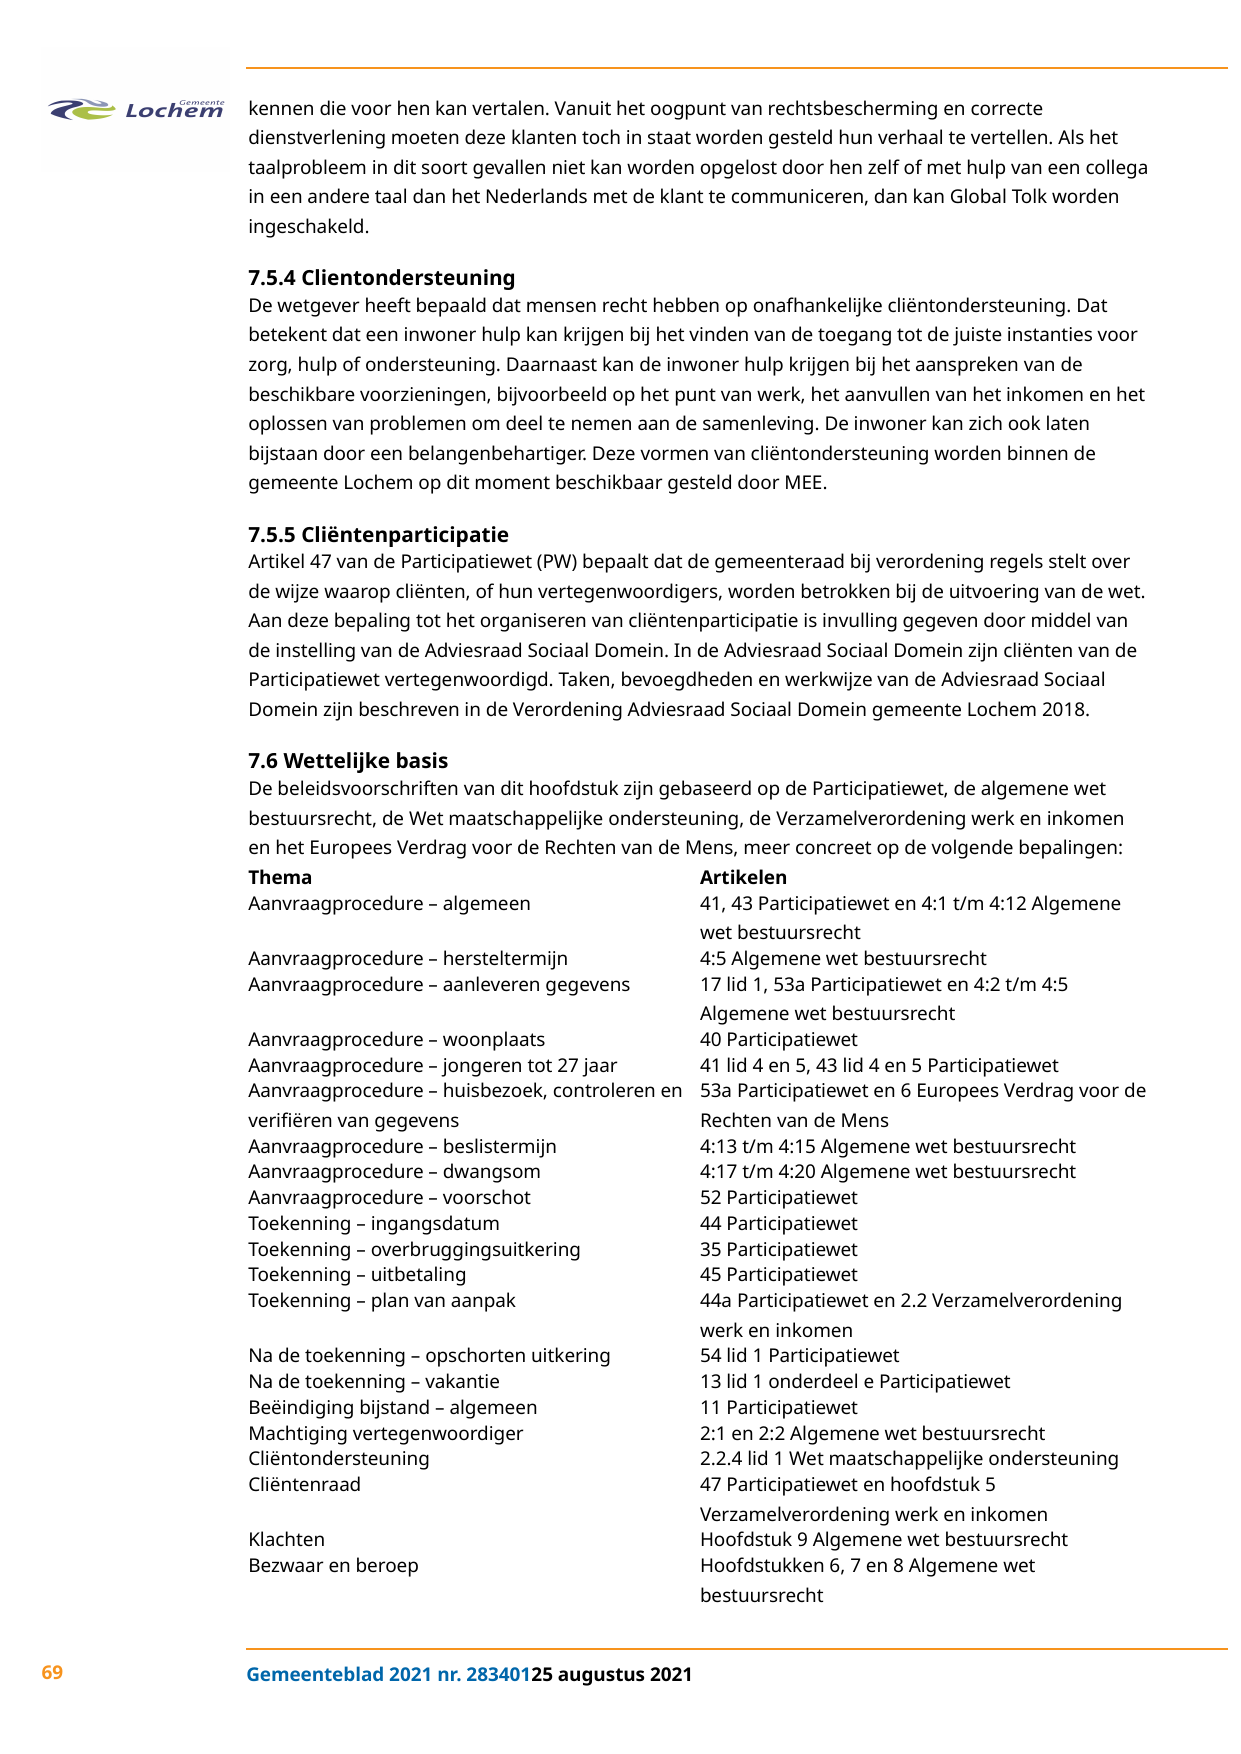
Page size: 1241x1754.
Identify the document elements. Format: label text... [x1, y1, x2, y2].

table_cell Machtiging vertegenwoordiger [248, 1420, 700, 1445]
table_cell 45 Participatiewet [700, 1261, 1152, 1287]
table_cell 17 lid 1, 53a Participatiewet en 4:2 t/m 4:5 Algemene wet bestuursrecht [700, 971, 1152, 1026]
table_cell 52 Participatiewet [700, 1184, 1152, 1210]
table_cell Aanvraagprocedure – woonplaats [248, 1026, 700, 1052]
text De wetgever heeft bepaald dat mensen recht hebben op onafhankelijke cliëntondersteuning. Dat betekent dat een inwoner hulp kan krijgen bij het vinden van de toegang tot de juiste instanties voor zorg, hulp of ondersteuning. Daarnaast kan de inwoner hulp krijgen bij het aanspreken van de beschikbare voorzieningen, bijvoorbeeld op het punt van werk, het aanvullen van het inkomen en het oplossen van problemen om deel te nemen aan de samenleving. De inwoner kan zich ook laten bijstaan door een belangenbehartiger. Deze vormen van cliëntondersteuning worden binnen de gemeente Lochem op dit moment beschikbaar gesteld door MEE. [248, 292, 1152, 495]
table_cell Hoofdstuk 9 Algemene wet bestuursrecht [700, 1526, 1152, 1552]
table_cell 2.2.4 lid 1 Wet maatschappelijke ondersteuning [700, 1445, 1152, 1471]
table_cell Aanvraagprocedure – voorschot [248, 1184, 700, 1210]
table_cell Hoofdstukken 6, 7 en 8 Algemene wet bestuursrecht [700, 1552, 1152, 1607]
table_cell Aanvraagprocedure – huisbezoek, controleren en verifiëren van gegevens [248, 1078, 700, 1133]
table_cell Aanvraagprocedure – dwangsom [248, 1159, 700, 1184]
table_cell Aanvraagprocedure – algemeen [248, 890, 700, 945]
table_cell Cliëntondersteuning [248, 1445, 700, 1471]
table_cell 53a Participatiewet en 6 Europees Verdrag voor de Rechten van de Mens [700, 1078, 1152, 1133]
table_cell 4:17 t/m 4:20 Algemene wet bestuursrecht [700, 1159, 1152, 1184]
table_cell 4:13 t/m 4:15 Algemene wet bestuursrecht [700, 1133, 1152, 1158]
table_cell Toekenning – ingangsdatum [248, 1210, 700, 1236]
table_cell Toekenning – overbruggingsuitkering [248, 1236, 700, 1261]
table_cell 41 lid 4 en 5, 43 lid 4 en 5 Participatiewet [700, 1052, 1152, 1077]
text De beleidsvoorschriften van dit hoofdstuk zijn gebaseerd op de Participatiewet, de algemene wet bestuursrecht, de Wet maatschappelijke ondersteuning, de Verzamelverordening werk en inkomen en het Europees Verdrag voor de Rechten van de Mens, meer concreet op de volgende bepalingen: [248, 775, 1152, 860]
table_cell Aanvraagprocedure – jongeren tot 27 jaar [248, 1052, 700, 1077]
table_cell 2:1 en 2:2 Algemene wet bestuursrecht [700, 1420, 1152, 1445]
table_cell Toekenning – plan van aanpak [248, 1287, 700, 1342]
table_cell Na de toekenning – opschorten uitkering [248, 1343, 700, 1368]
text 7.5.4 Clientondersteuning [248, 263, 1152, 292]
text kennen die voor hen kan vertalen. Vanuit het oogpunt van rechtsbescherming en correcte dienstverlening moeten deze klanten toch in staat worden gesteld hun verhaal te vertellen. Als het taalprobleem in dit soort gevallen niet kan worden opgelost door hen zelf of met hulp van een collega in een andere taal dan het Nederlands met de klant te communiceren, dan kan Global Tolk worden ingeschakeld. [248, 95, 1152, 239]
text 7.6 Wettelijke basis [248, 747, 1152, 775]
table_cell Aanvraagprocedure – aanleveren gegevens [248, 971, 700, 1026]
table_cell 44a Participatiewet en 2.2 Verzamelverordening werk en inkomen [700, 1287, 1152, 1342]
table_cell 11 Participatiewet [700, 1394, 1152, 1420]
table_cell 40 Participatiewet [700, 1026, 1152, 1052]
table_cell Cliëntenraad [248, 1471, 700, 1526]
table_cell 44 Participatiewet [700, 1210, 1152, 1236]
table_cell 47 Participatiewet en hoofdstuk 5 Verzamelverordening werk en inkomen [700, 1471, 1152, 1526]
table_cell Na de toekenning – vakantie [248, 1368, 700, 1394]
picture [41, 47, 231, 172]
table_cell Beëindiging bijstand – algemeen [248, 1394, 700, 1420]
table_cell Toekenning – uitbetaling [248, 1261, 700, 1287]
table_header Artikelen [700, 864, 1152, 890]
table_cell 54 lid 1 Participatiewet [700, 1343, 1152, 1368]
table_cell Aanvraagprocedure – hersteltermijn [248, 945, 700, 971]
text 7.5.5 Cliëntenparticipatie [248, 520, 1152, 548]
table_cell 13 lid 1 onderdeel e Participatiewet [700, 1368, 1152, 1394]
text Artikel 47 van de Participatiewet (PW) bepaalt dat de gemeenteraad bij verordening regels stelt over de wijze waarop cliënten, of hun vertegenwoordigers, worden betrokken bij de uitvoering van de wet. [248, 548, 1152, 604]
text Aan deze bepaling tot het organiseren van cliëntenparticipatie is invulling gegeven door middel van de instelling van de Adviesraad Sociaal Domein. In de Adviesraad Sociaal Domein zijn cliënten van de Participatiewet vertegenwoordigd. Taken, bevoegdheden en werkwijze van de Adviesraad Sociaal Domein zijn beschreven in de Verordening Adviesraad Sociaal Domein gemeente Lochem 2018. [248, 607, 1152, 722]
table_header Thema [248, 864, 700, 890]
table_cell 4:5 Algemene wet bestuursrecht [700, 945, 1152, 971]
table_cell Klachten [248, 1526, 700, 1552]
table_cell Aanvraagprocedure – beslistermijn [248, 1133, 700, 1158]
table_cell Bezwaar en beroep [248, 1552, 700, 1607]
table_cell 35 Participatiewet [700, 1236, 1152, 1261]
table_cell 41, 43 Participatiewet en 4:1 t/m 4:12 Algemene wet bestuursrecht [700, 890, 1152, 945]
